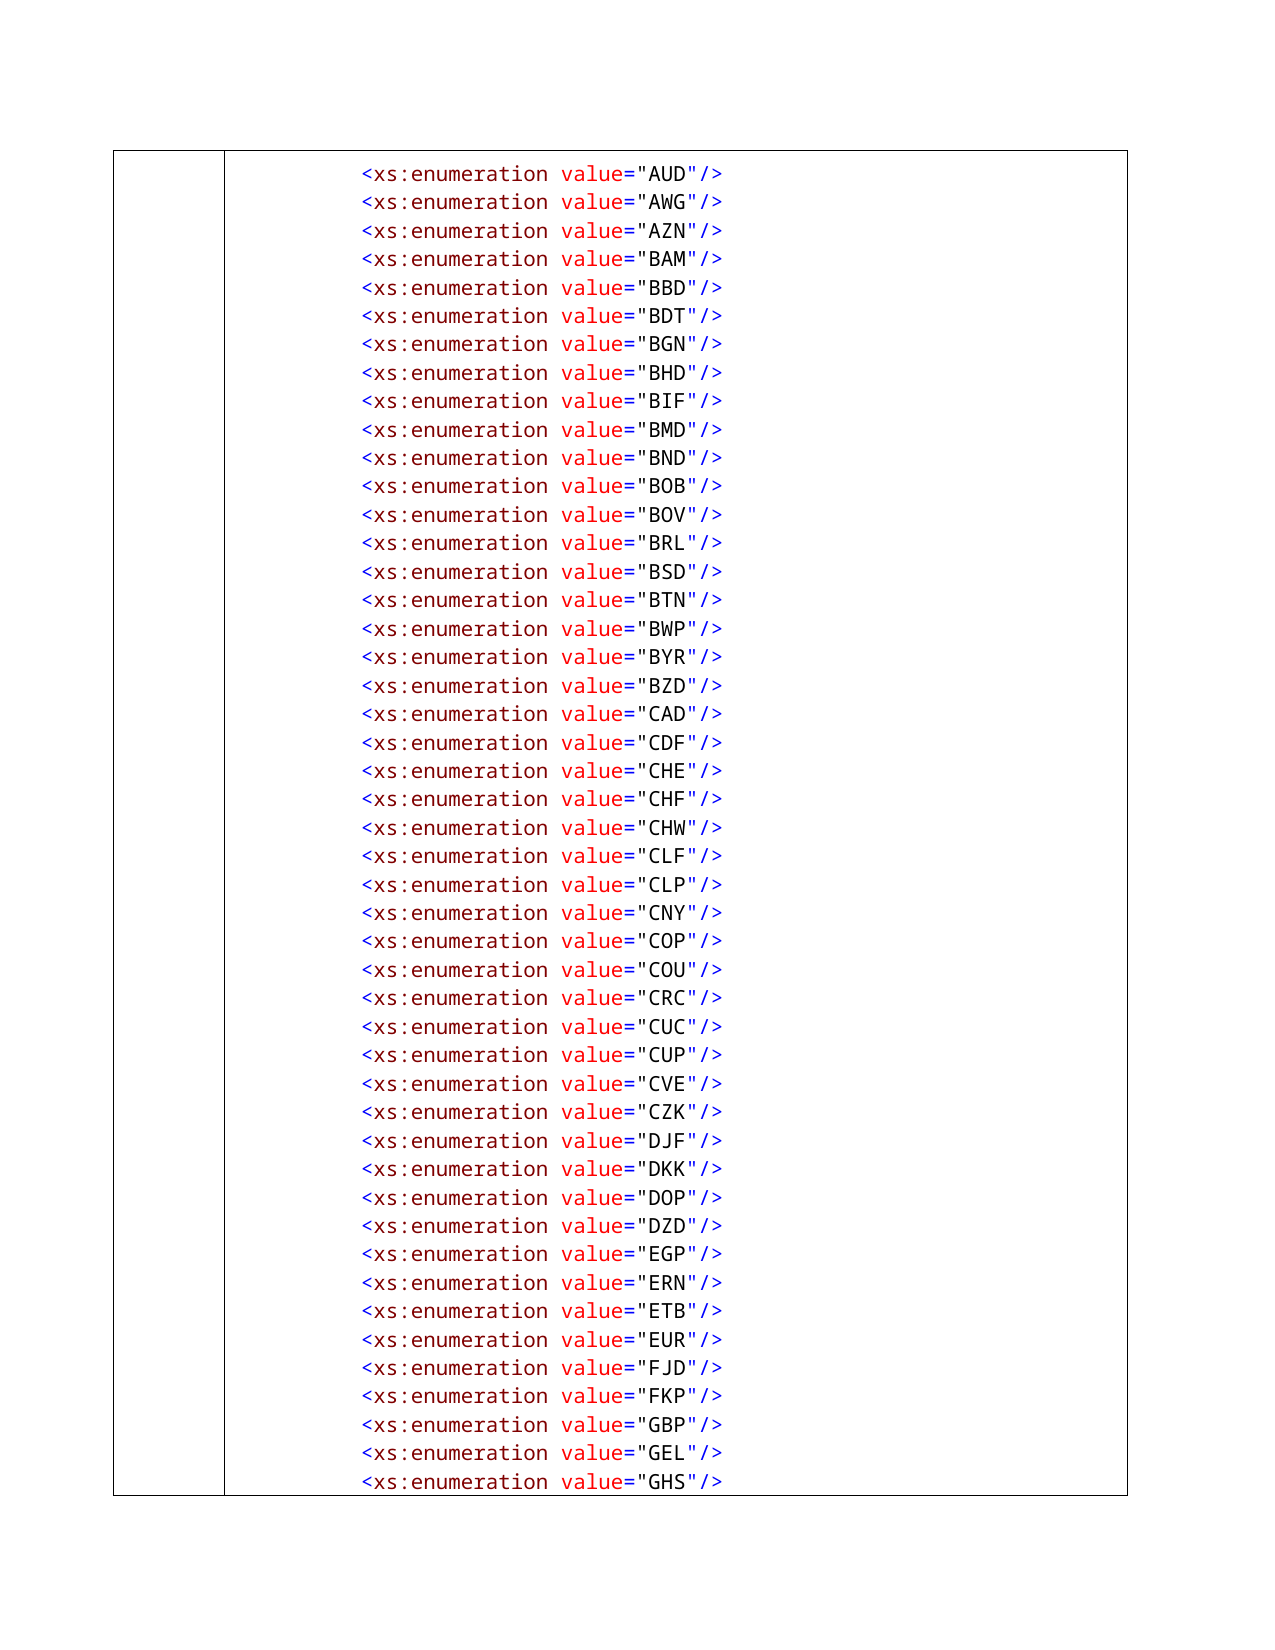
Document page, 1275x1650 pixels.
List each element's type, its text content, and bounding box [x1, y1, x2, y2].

table_cell [114, 151, 224, 1495]
table_cell <xs:enumeration value="AUD"/> <xs:enumeration value="AWG"/> <xs:enumeration value="AZN"/> <xs:enumeration value="BAM"/> <xs:enumeration value="BBD"/> <xs:enumeration value="BDT"/> <xs:enumeration value="BGN"/> <xs:enumeration value="BHD"/> <xs:enumeration value="BIF"/> <xs:enumeration value="BMD"/> <xs:enumeration value="BND"/> <xs:enumeration value="BOB"/> <xs:enumeration value="BOV"/> <xs:enumeration value="BRL"/> <xs:enumeration value="BSD"/> <xs:enumeration value="BTN"/> <xs:enumeration value="BWP"/> <xs:enumeration value="BYR"/> <xs:enumeration value="BZD"/> <xs:enumeration value="CAD"/> <xs:enumeration value="CDF"/> <xs:enumeration value="CHE"/> <xs:enumeration value="CHF"/> <xs:enumeration value="CHW"/> <xs:enumeration value="CLF"/> <xs:enumeration value="CLP"/> <xs:enumeration value="CNY"/> <xs:enumeration value="COP"/> <xs:enumeration value="COU"/> <xs:enumeration value="CRC"/> <xs:enumeration value="CUC"/> <xs:enumeration value="CUP"/> <xs:enumeration value="CVE"/> <xs:enumeration value="CZK"/> <xs:enumeration value="DJF"/> <xs:enumeration value="DKK"/> <xs:enumeration value="DOP"/> <xs:enumeration value="DZD"/> <xs:enumeration value="EGP"/> <xs:enumeration value="ERN"/> <xs:enumeration value="ETB"/> <xs:enumeration value="EUR"/> <xs:enumeration value="FJD"/> <xs:enumeration value="FKP"/> <xs:enumeration value="GBP"/> <xs:enumeration value="GEL"/> <xs:enumeration value="GHS"/> [225, 151, 1127, 1495]
